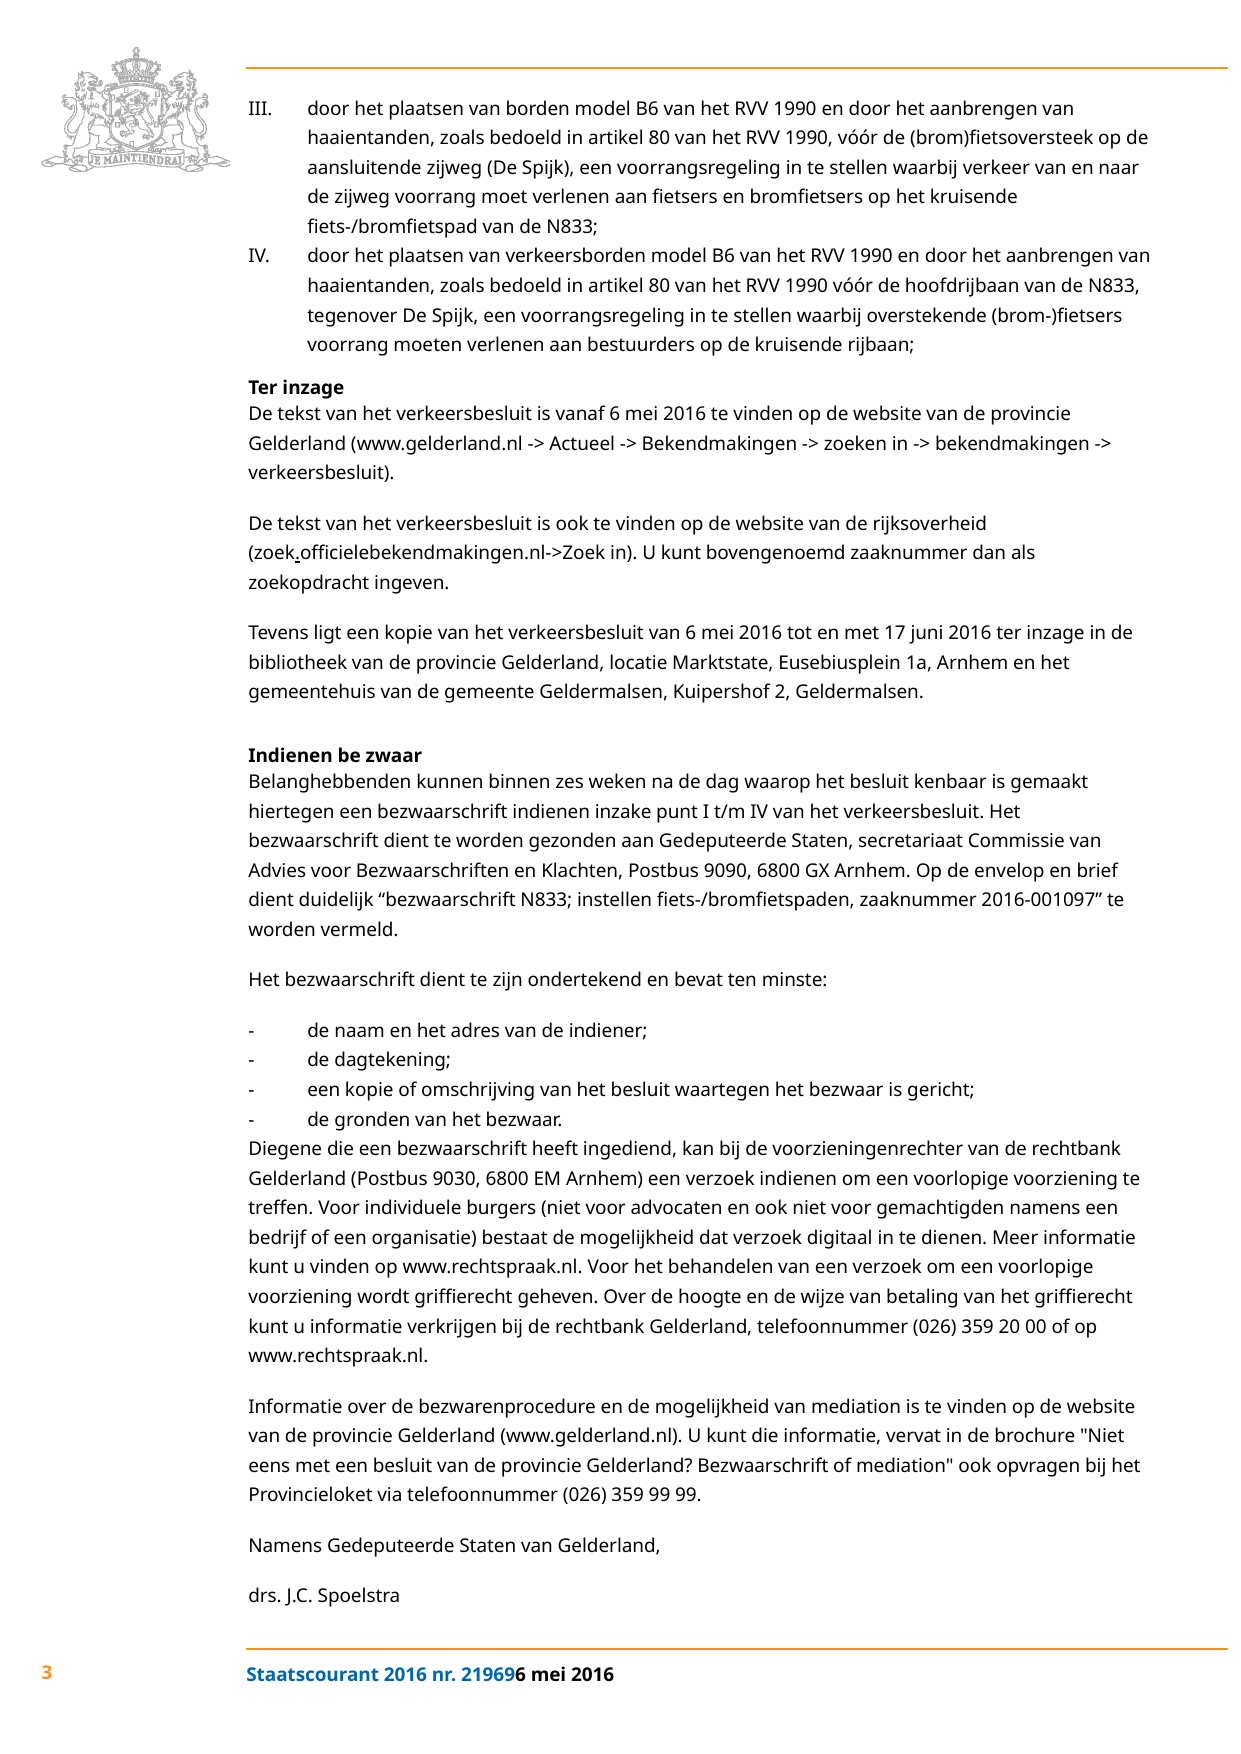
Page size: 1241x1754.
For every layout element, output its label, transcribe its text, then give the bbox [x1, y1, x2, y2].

list de gronden van het bezwaar. [248, 1106, 1152, 1132]
text Belanghebbenden kunnen binnen zes weken na de dag waarop het besluit kenbaar is gemaakt hiertegen een bezwaarschrift indienen inzake punt I t/m IV van het verkeersbesluit. Het bezwaarschrift dient te worden gezonden aan Gedeputeerde Staten, secretariaat Commissie van Advies voor Bezwaarschriften en Klachten, Postbus 9090, 6800 GX Arnhem. Op de envelop en brief dient duidelijk “bezwaarschrift N833; instellen fiets-/bromfietspaden, zaaknummer 2016-001097” te worden vermeld. [248, 768, 1152, 942]
text Namens Gedeputeerde Staten van Gelderland, [248, 1532, 1152, 1558]
list een kopie of omschrijving van het besluit waartegen het bezwaar is gericht; [248, 1076, 1152, 1102]
text Ter inzage [248, 374, 1152, 400]
text De tekst van het verkeersbesluit is ook te vinden op de website van de rijksoverheid (zoek.officielebekendmakingen.nl->Zoek in). U kunt bovengenoemd zaaknummer dan als zoekopdracht ingeven. [248, 510, 1152, 595]
text Diegene die een bezwaarschrift heeft ingediend, kan bij de voorzieningenrechter van de rechtbank Gelderland (Postbus 9030, 6800 EM Arnhem) een verzoek indienen om een voorlopige voorziening te treffen. Voor individuele burgers (niet voor advocaten en ook niet voor gemachtigden namens een bedrijf of een organisatie) bestaat de mogelijkheid dat verzoek digitaal in te dienen. Meer informatie kunt u vinden op www.rechtspraak.nl. Voor het behandelen van een verzoek om een voorlopige voorziening wordt griffierecht geheven. Over de hoogte en de wijze van betaling van het griffierecht kunt u informatie verkrijgen bij de rechtbank Gelderland, telefoonnummer (026) 359 20 00 of op www.rechtspraak.nl. [248, 1135, 1152, 1368]
picture [41, 47, 231, 172]
text Indienen be zwaar [248, 743, 1152, 768]
text Tevens ligt een kopie van het verkeersbesluit van 6 mei 2016 tot en met 17 juni 2016 ter inzage in de bibliotheek van de provincie Gelderland, locatie Marktstate, Eusebiusplein 1a, Arnhem en het gemeentehuis van de gemeente Geldermalsen, Kuipershof 2, Geldermalsen. [248, 619, 1152, 704]
list de dagtekening; [248, 1047, 1152, 1072]
list de naam en het adres van de indiener; [248, 1017, 1152, 1043]
list door het plaatsen van borden model B6 van het RVV 1990 en door het aanbrengen van haaientanden, zoals bedoeld in artikel 80 van het RVV 1990, vóór de (brom)fietsoversteek op de aansluitende zijweg (De Spijk), een voorrangsregeling in te stellen waarbij verkeer van en naar de zijweg voorrang moet verlenen aan fietsers en bromfietsers op het kruisende fiets-/bromfietspad van de N833; [248, 95, 1152, 239]
text Informatie over de bezwarenprocedure en de mogelijkheid van mediation is te vinden op de website van de provincie Gelderland (www.gelderland.nl). U kunt die informatie, vervat in de brochure "Niet eens met een besluit van de provincie Gelderland? Bezwaarschrift of mediation" ook opvragen bij het Provincieloket via telefoonnummer (026) 359 99 99. [248, 1393, 1152, 1507]
text drs. J.C. Spoelstra [248, 1582, 1152, 1608]
list door het plaatsen van verkeersborden model B6 van het RVV 1990 en door het aanbrengen van haaientanden, zoals bedoeld in artikel 80 van het RVV 1990 vóór de hoofdrijbaan van de N833, tegenover De Spijk, een voorrangsregeling in te stellen waarbij overstekende (brom-)fietsers voorrang moeten verlenen aan bestuurders op de kruisende rijbaan; [248, 243, 1152, 357]
text Het bezwaarschrift dient te zijn ondertekend en bevat ten minste: [248, 967, 1152, 992]
text De tekst van het verkeersbesluit is vanaf 6 mei 2016 te vinden op de website van de provincie Gelderland (www.gelderland.nl -> Actueel -> Bekendmakingen -> zoeken in -> bekendmakingen -> verkeersbesluit). [248, 400, 1152, 485]
